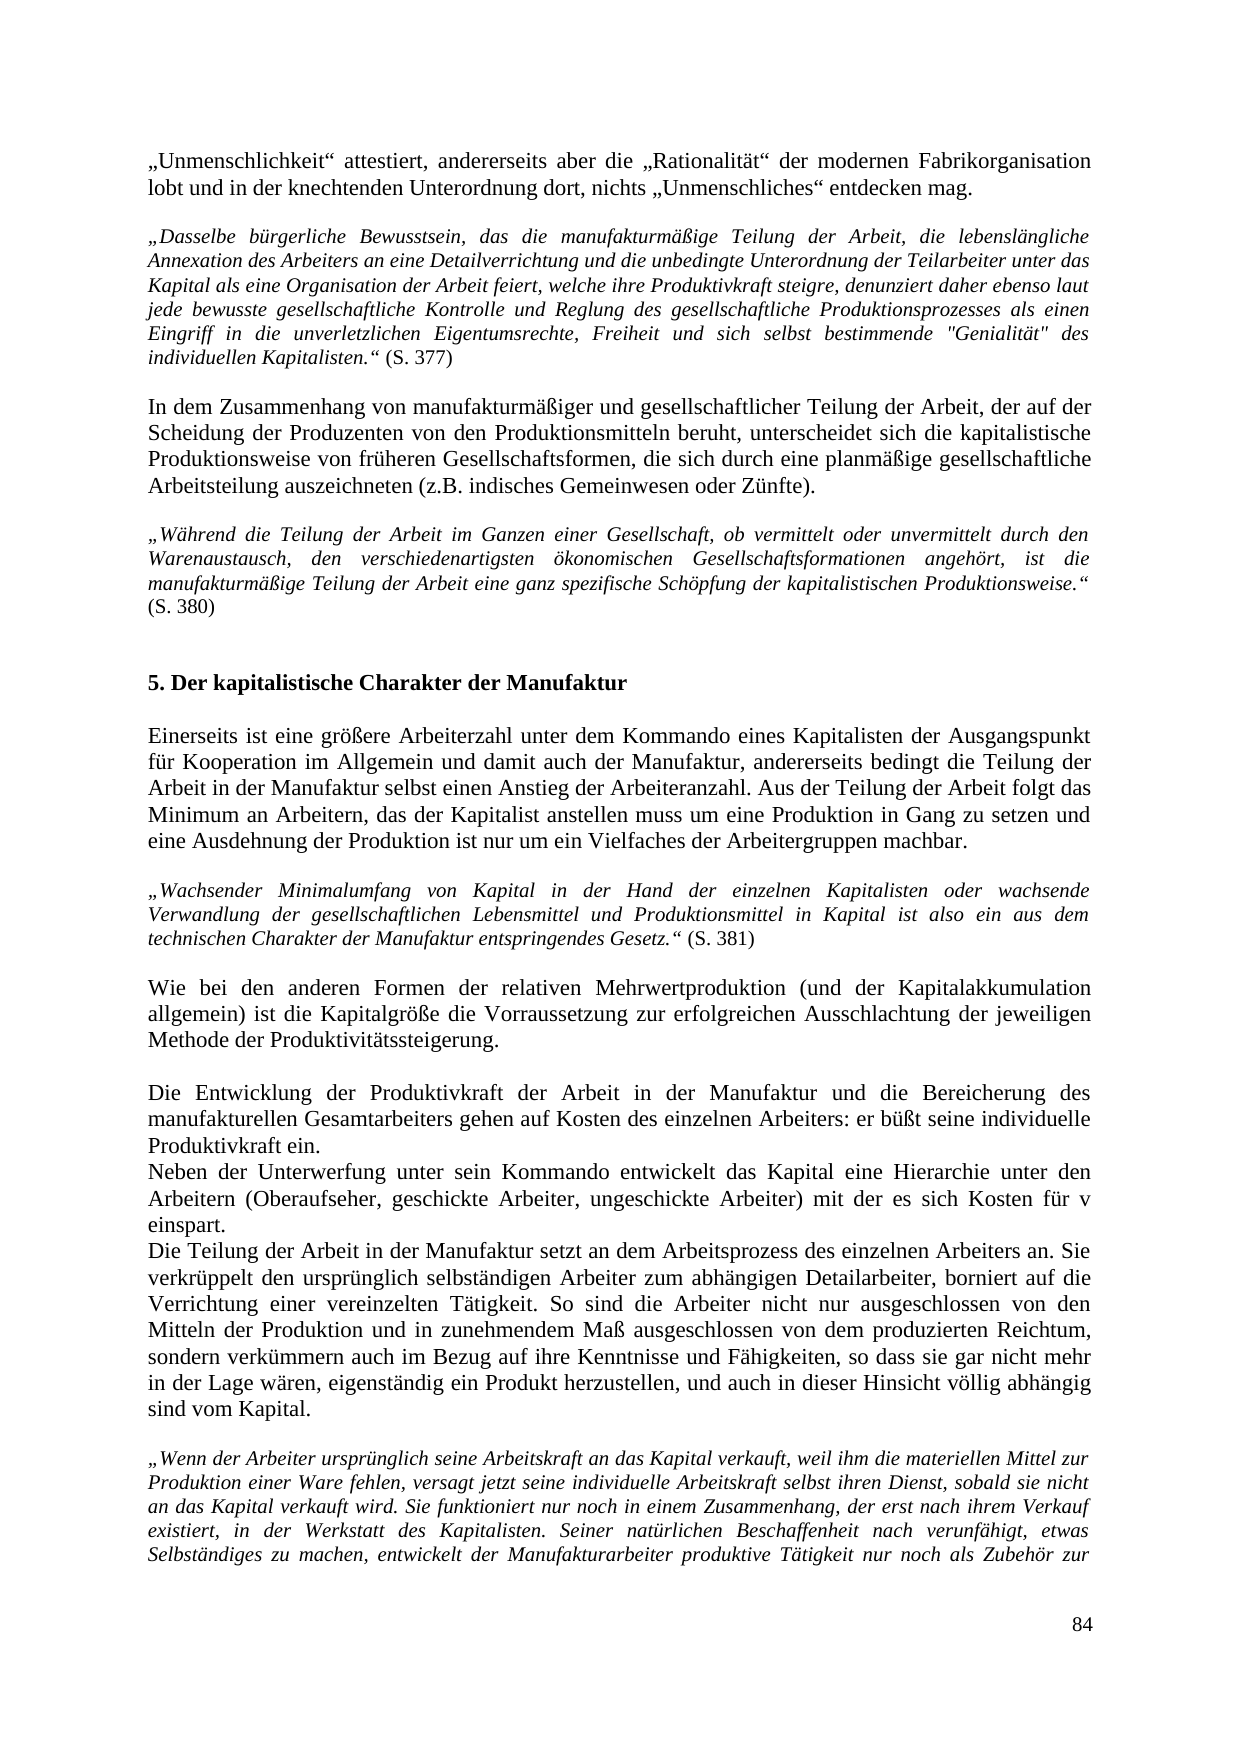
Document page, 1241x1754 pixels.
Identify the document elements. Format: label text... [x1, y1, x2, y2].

text Wie bei den anderen Formen der relativen Mehrwertproduktion (und der Kapitalakkumulation allgemein) ist die Kapitalgröße die Vorraussetzung zur erfolgreichen Ausschlachtung der jeweiligen Methode der Produktivitätssteigerung. [148, 974, 1093, 1053]
text Neben der Unterwerfung unter sein Kommando entwickelt das Kapital eine Hierarchie unter den Arbeitern (Oberaufseher, geschickte Arbeiter, ungeschickte Arbeiter) mit der es sich Kosten für v einspart. [148, 1158, 1093, 1237]
text 5. Der kapitalistische Charakter der Manufaktur [148, 669, 1093, 695]
text In dem Zusammenhang von manufakturmäßiger und gesellschaftlicher Teilung der Arbeit, der auf der Scheidung der Produzenten von den Produktionsmitteln beruht, unterscheidet sich die kapitalistische Produktionsweise von früheren Gesellschaftsformen, die sich durch eine planmäßige gesellschaftliche Arbeitsteilung auszeichneten (z.B. indisches Gemeinwesen oder Zünfte). [148, 393, 1093, 498]
text „Wenn der Arbeiter ursprünglich seine Arbeitskraft an das Kapital verkauft, weil ihm die materiellen Mittel zur Produktion einer Ware fehlen, versagt jetzt seine individuelle Arbeitskraft selbst ihren Dienst, sobald sie nicht an das Kapital verkauft wird. Sie funktioniert nur noch in einem Zusammenhang, der erst nach ihrem Verkauf existiert, in der Werkstatt des Kapitalisten. Seiner natürlichen Beschaffenheit nach verunfähigt, etwas Selbständiges zu machen, entwickelt der Manufakturarbeiter produktive Tätigkeit nur noch als Zubehör zur [148, 1446, 1093, 1566]
text Die Teilung der Arbeit in der Manufaktur setzt an dem Arbeitsprozess des einzelnen Arbeiters an. Sie verkrüppelt den ursprünglich selbständigen Arbeiter zum abhängigen Detailarbeiter, borniert auf die Verrichtung einer vereinzelten Tätigkeit. So sind die Arbeiter nicht nur ausgeschlossen von den Mitteln der Produktion und in zunehmendem Maß ausgeschlossen von dem produzierten Reichtum, sondern verkümmern auch im Bezug auf ihre Kenntnisse und Fähigkeiten, so dass sie gar nicht mehr in der Lage wären, eigenständig ein Produkt herzustellen, und auch in dieser Hinsicht völlig abhängig sind vom Kapital. [148, 1237, 1093, 1422]
text „Während die Teilung der Arbeit im Ganzen einer Gesellschaft, ob vermittelt oder unvermittelt durch den Warenaustausch, den verschiedenartigsten ökonomischen Gesellschaftsformationen angehört, ist die manufakturmäßige Teilung der Arbeit eine ganz spezifische Schöpfung der kapitalistischen Produktionsweise.“ (S. 380) [148, 522, 1093, 618]
text Einerseits ist eine größere Arbeiterzahl unter dem Kommando eines Kapitalisten der Ausgangspunkt für Kooperation im Allgemein und damit auch der Manufaktur, andererseits bedingt die Teilung der Arbeit in der Manufaktur selbst einen Anstieg der Arbeiteranzahl. Aus der Teilung der Arbeit folgt das Minimum an Arbeitern, das der Kapitalist anstellen muss um eine Produktion in Gang zu setzen und eine Ausdehnung der Produktion ist nur um ein Vielfaches der Arbeitergruppen machbar. [148, 722, 1093, 853]
text „Dasselbe bürgerliche Bewusstsein, das die manufakturmäßige Teilung der Arbeit, die lebenslängliche Annexation des Arbeiters an eine Detailverrichtung und die unbedingte Unterordnung der Teilarbeiter unter das Kapital als eine Organisation der Arbeit feiert, welche ihre Produktivkraft steigre, denunziert daher ebenso laut jede bewusste gesellschaftliche Kontrolle und Reglung des gesellschaftliche Produktionsprozesses als einen Eingriff in die unverletzlichen Eigentumsrechte, Freiheit und sich selbst bestimmende "Genialität" des individuellen Kapitalisten.“ (S. 377) [148, 224, 1093, 369]
text Die Entwicklung der Produktivkraft der Arbeit in der Manufaktur und die Bereicherung des manufakturellen Gesamtarbeiters gehen auf Kosten des einzelnen Arbeiters: er büßt seine individuelle Produktivkraft ein. [148, 1079, 1093, 1158]
text „Unmenschlichkeit“ attestiert, andererseits aber die „Rationalität“ der modernen Fabrikorganisation lobt und in der knechtenden Unterordnung dort, nichts „Unmenschliches“ entdecken mag. [148, 148, 1093, 200]
text „Wachsender Minimalumfang von Kapital in der Hand der einzelnen Kapitalisten oder wachsende Verwandlung der gesellschaftlichen Lebensmittel und Produktionsmittel in Kapital ist also ein aus dem technischen Charakter der Manufaktur entspringendes Gesetz.“ (S. 381) [148, 877, 1093, 950]
